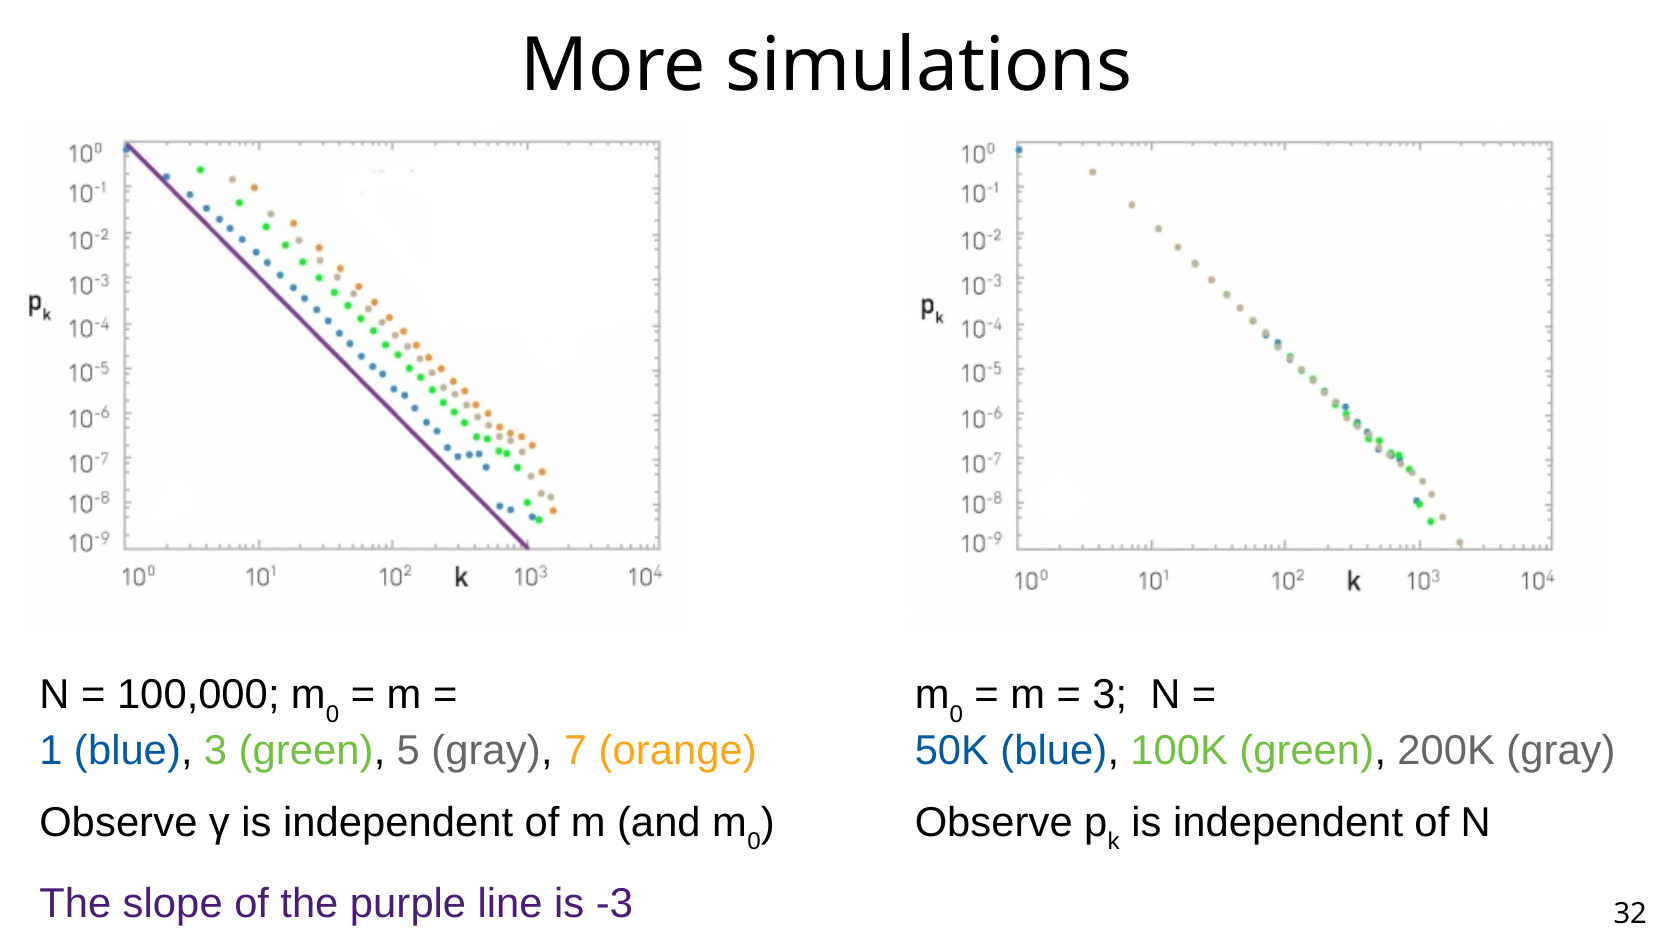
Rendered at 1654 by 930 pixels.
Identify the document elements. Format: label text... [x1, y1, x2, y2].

text_box m0 = m = 3; N = 50K (blue), 100K (green), 200K (gray) Observe pk is independent of N [900, 663, 1640, 916]
picture [907, 119, 1609, 629]
title More simulations [82, 1, 1571, 120]
picture [25, 120, 686, 630]
text_box N = 100,000; m0 = m = 1 (blue), 3 (green), 5 (gray), 7 (orange) Observe γ is independent of m (and m0) The slope of the purple line is -3 [24, 663, 802, 930]
